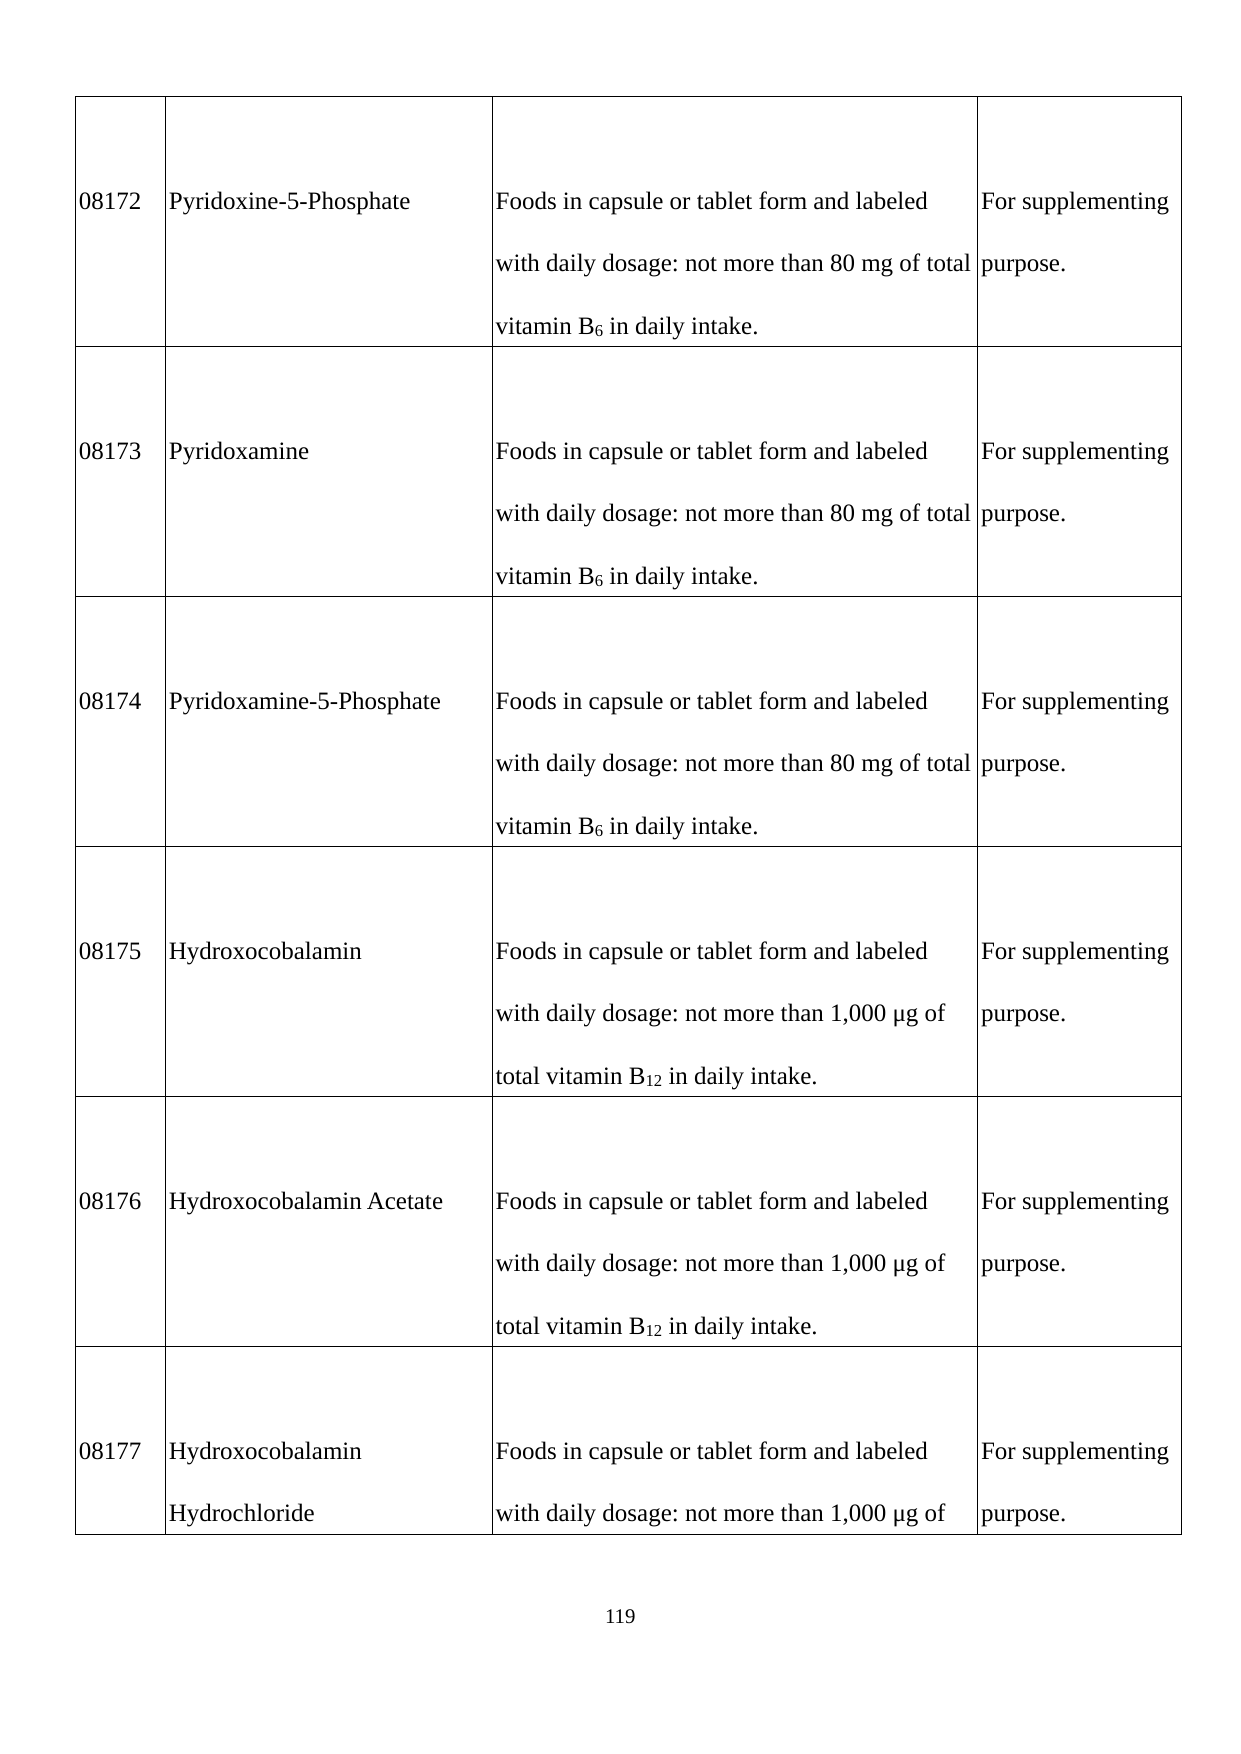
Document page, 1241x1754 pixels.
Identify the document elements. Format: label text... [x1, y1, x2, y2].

table_cell Pyridoxamine-5-Phosphate [166, 597, 492, 846]
table_cell Hydroxocobalamin Hydrochloride [166, 1347, 492, 1534]
table_cell Hydroxocobalamin Acetate [166, 1097, 492, 1346]
table_cell Foods in capsule or tablet form and labeled with daily dosage: not more than 1,000 μg of total vitamin B12 in daily intake. [493, 1097, 977, 1346]
table_cell Foods in capsule or tablet form and labeled with daily dosage: not more than 80 mg of total vitamin B6 in daily intake. [493, 597, 977, 846]
table_cell For supplementing purpose. [978, 847, 1181, 1096]
table_cell For supplementing purpose. [978, 597, 1181, 846]
table_cell Hydroxocobalamin [166, 847, 492, 1096]
table_cell 08172 [76, 97, 165, 346]
table_cell For supplementing purpose. [978, 1097, 1181, 1346]
table_cell 08173 [76, 347, 165, 596]
table_cell Foods in capsule or tablet form and labeled with daily dosage: not more than 80 mg of total vitamin B6 in daily intake. [493, 97, 977, 346]
table_cell For supplementing purpose. [978, 347, 1181, 596]
table_cell Pyridoxamine [166, 347, 492, 596]
table_cell Pyridoxine-5-Phosphate [166, 97, 492, 346]
table_cell Foods in capsule or tablet form and labeled with daily dosage: not more than 1,000 μg of [493, 1347, 977, 1534]
table_cell Foods in capsule or tablet form and labeled with daily dosage: not more than 1,000 μg of total vitamin B12 in daily intake. [493, 847, 977, 1096]
table_cell 08174 [76, 597, 165, 846]
table_cell 08175 [76, 847, 165, 1096]
table_cell For supplementing purpose. [978, 97, 1181, 346]
table_cell 08177 [76, 1347, 165, 1534]
table_cell 08176 [76, 1097, 165, 1346]
table_cell Foods in capsule or tablet form and labeled with daily dosage: not more than 80 mg of total vitamin B6 in daily intake. [493, 347, 977, 596]
table_cell For supplementing purpose. [978, 1347, 1181, 1534]
